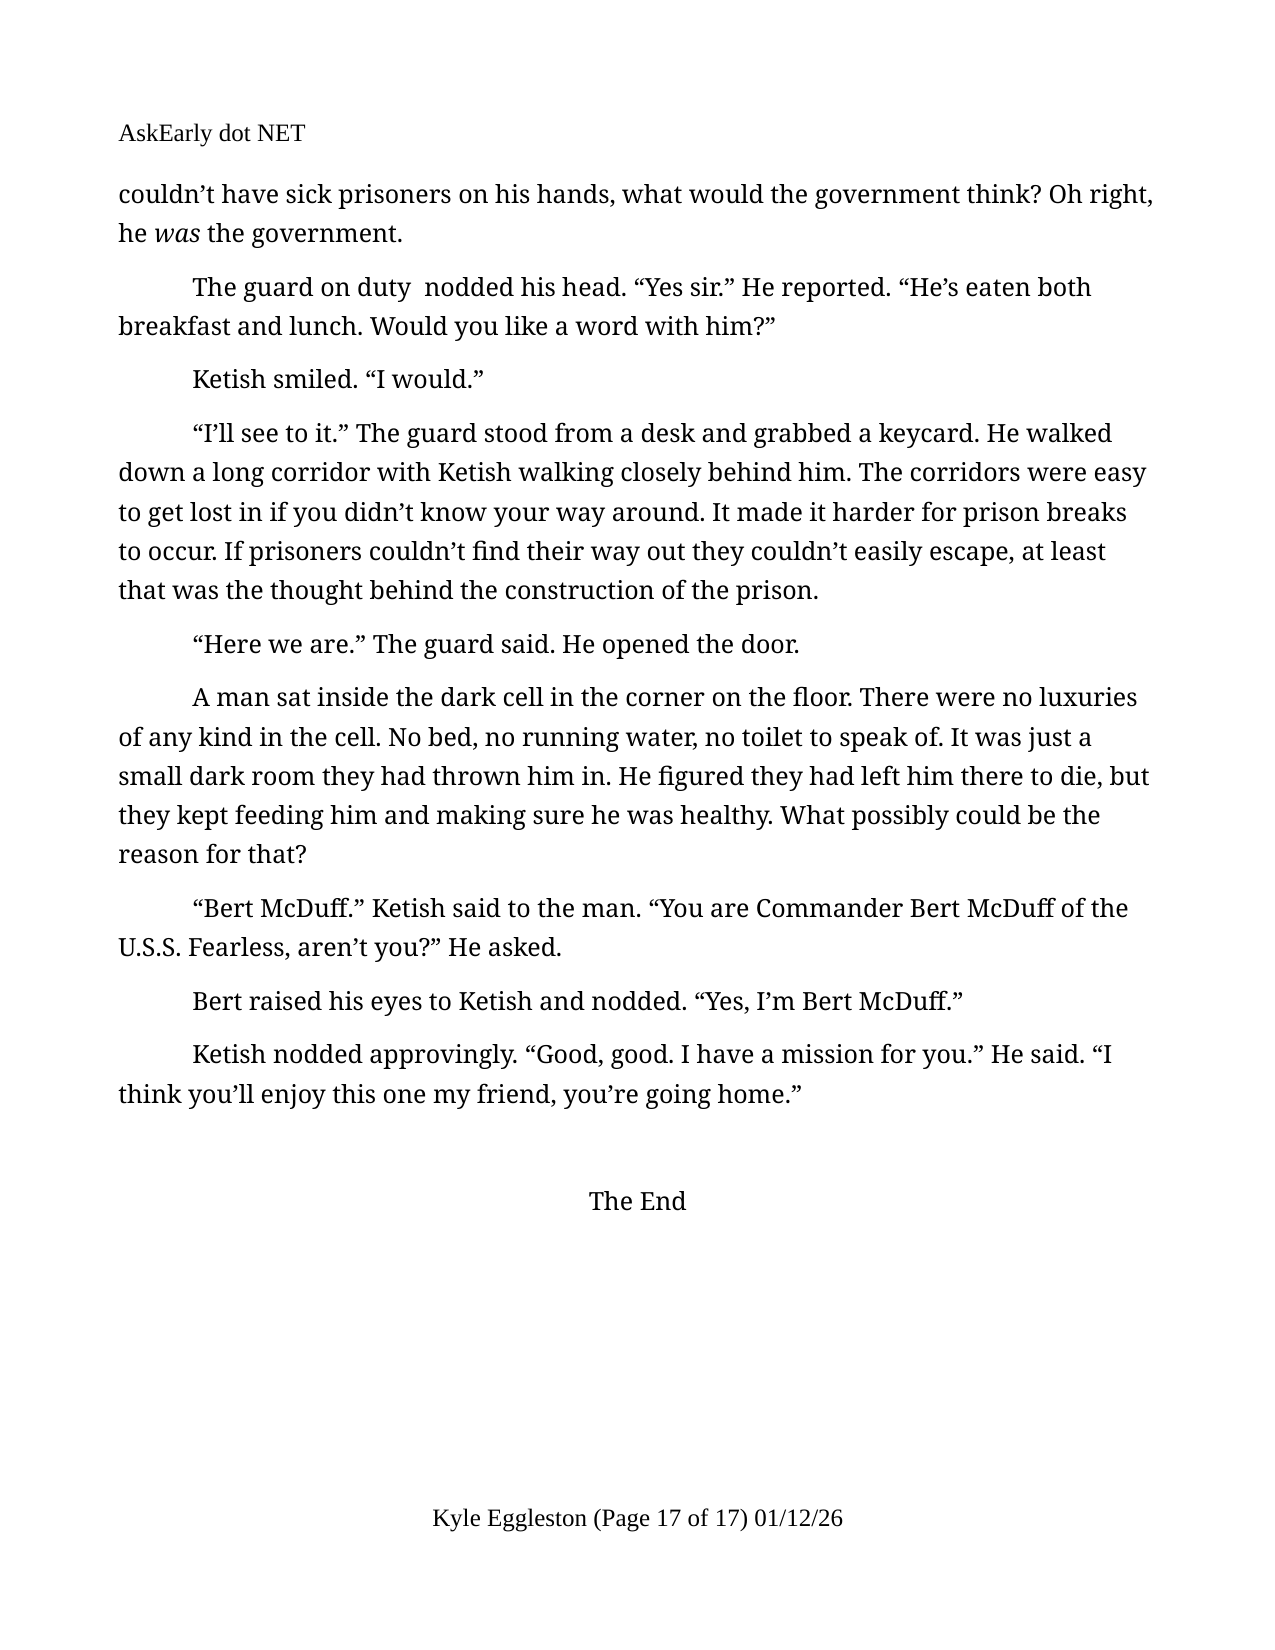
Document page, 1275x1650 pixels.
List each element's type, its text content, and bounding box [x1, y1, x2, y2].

text couldn’t have sick prisoners on his hands, what would the government think? Oh right, he was the government. [118, 176, 1157, 249]
text A man sat inside the dark cell in the corner on the floor. There were no luxuries of any kind in the cell. No bed, no running water, no toilet to speak of. It was just a small dark room they had thrown him in. He figured they had left him there to die, but they kept feeding him and making sure he was healthy. What possibly could be the reason for that? [118, 680, 1157, 871]
text The End [118, 1184, 1157, 1218]
text Ketish nodded approvingly. “Good, good. I have a mission for you.” He said. “I think you’ll enjoy this one my friend, you’re going home.” [118, 1037, 1157, 1110]
text Ketish smiled. “I would.” [118, 362, 1157, 396]
text “I’ll see to it.” The guard stood from a desk and grabbed a keycard. He walked down a long corridor with Ketish walking closely behind him. The corridors were easy to get lost in if you didn’t know your way around. It made it harder for prison breaks to occur. If prisoners couldn’t find their way out they couldn’t easily escape, at least that was the thought behind the construction of the prison. [118, 416, 1157, 607]
text The guard on duty nodded his head. “Yes sir.” He reported. “He’s eaten both breakfast and lunch. Would you like a word with him?” [118, 269, 1157, 342]
text Bert raised his eyes to Ketish and nodded. “Yes, I’m Bert McDuff.” [118, 983, 1157, 1017]
text “Here we are.” The guard said. He opened the door. [118, 626, 1157, 660]
text “Bert McDuff.” Ketish said to the man. “You are Commander Bert McDuff of the U.S.S. Fearless, aren’t you?” He asked. [118, 891, 1157, 964]
